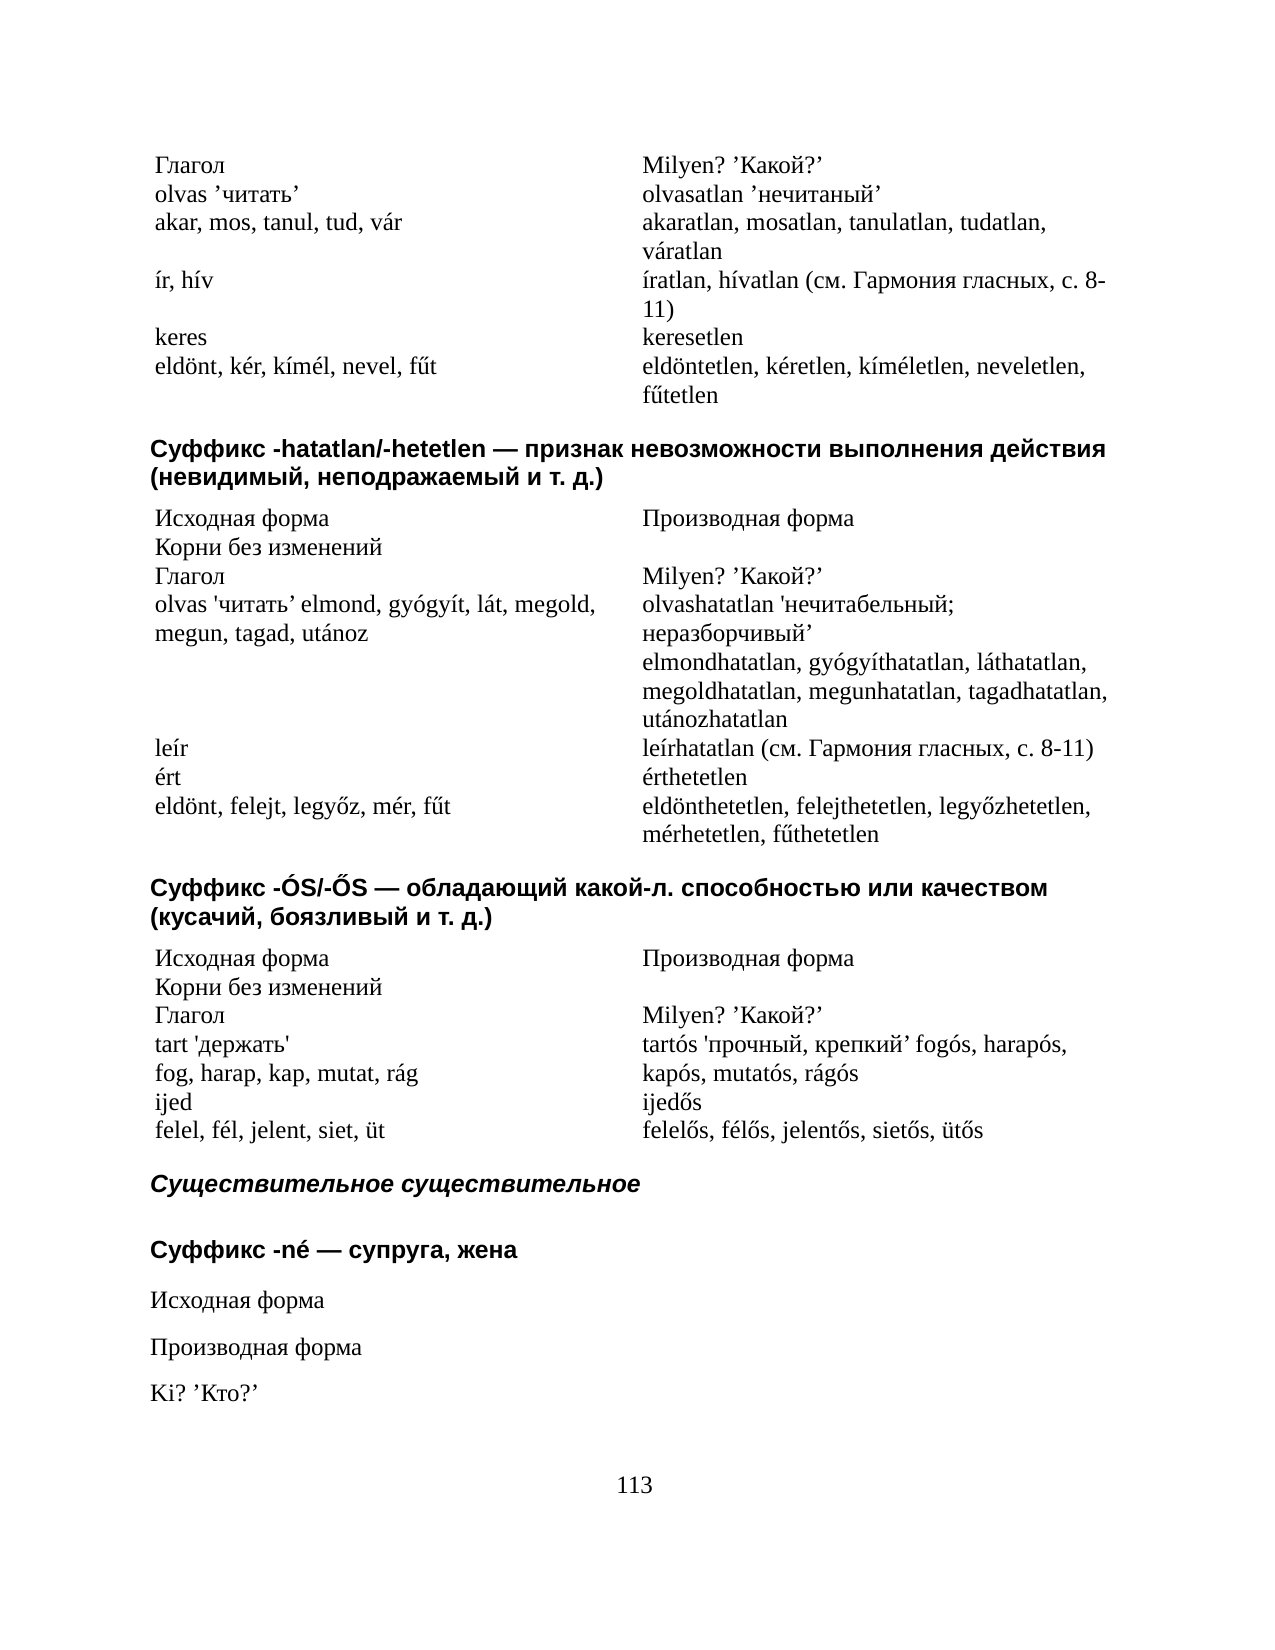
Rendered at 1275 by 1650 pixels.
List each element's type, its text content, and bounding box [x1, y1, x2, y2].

table_cell ijed felel, fél, jelent, siet, üt [150, 1087, 637, 1144]
text Ki? ’Кто?’ [150, 1378, 1125, 1407]
table_cell Milyen? ’Какой?’ [638, 150, 1125, 179]
table_cell ír, hív [150, 265, 637, 322]
table_cell Milyen? ’Какой?’ [638, 1000, 1125, 1029]
table_cell akar, mos, tanul, tud, vár [150, 208, 637, 265]
subtitle Суффикс -ÓS/-ŐS — обладающий какой-л. способностью или качеством (кусачий, боязливый и т. д.) [150, 873, 1125, 930]
table_cell Глагол [150, 561, 637, 589]
table_cell leír [150, 733, 637, 762]
table_cell olvashatatlan 'нечитабельный; неразборчивый’ elmondhatatlan, gyógyíthatatlan, láthatatlan, megoldhatatlan, megunhatatlan, tagadhatatlan, utánozhatatlan [638, 590, 1125, 733]
table_header Производная форма [638, 503, 1125, 532]
table_header Производная форма [638, 943, 1125, 972]
table_cell leírhatatlan (см. Гармония гласных, с. 8-11) [638, 733, 1125, 762]
table_header Исходная форма [150, 943, 637, 972]
table_cell ért eldönt, felejt, legyőz, mér, fűt [150, 762, 637, 848]
table_cell olvas ’читать’ [150, 179, 637, 207]
table_cell tart 'держать' fog, harap, kap, mutat, rág [150, 1029, 637, 1087]
subtitle Суффикс -hatatlan/-hetetlen — признак невозможности выполнения действия (невидимый, неподражаемый и т. д.) [150, 434, 1125, 491]
text Производная форма [150, 1332, 1125, 1361]
subtitle Существительное существительное [150, 1169, 1125, 1198]
table_cell íratlan, hívatlan (см. Гармония гласных, с. 8-11) [638, 265, 1125, 322]
table_cell olvasatlan ’нечитаный’ [638, 179, 1125, 207]
subtitle Суффикс -né — супруга, жена [150, 1235, 1125, 1264]
table_header Исходная форма [150, 503, 637, 532]
table_cell Глагол [150, 1000, 637, 1029]
table_cell Глагол [150, 150, 637, 179]
table_cell érthetetlen eldönthetetlen, felejthetetlen, legyőzhetetlen, mérhetetlen, fűthetetlen [638, 762, 1125, 848]
table_cell ijedős felelős, félős, jelentős, sietős, ütős [638, 1087, 1125, 1144]
table_cell tartós 'прочный, крепкий’ fogós, harapós, kapós, mutatós, rágós [638, 1029, 1125, 1087]
table_cell Корни без изменений [150, 532, 1125, 561]
text Исходная форма [150, 1285, 1125, 1314]
table_cell keresetlen eldöntetlen, kéretlen, kíméletlen, neveletlen, fűtetlen [638, 323, 1125, 409]
table_cell olvas 'читать’ elmond, gyógyít, lát, megold, megun, tagad, utánoz [150, 590, 637, 733]
table_cell keres eldönt, kér, kímél, nevel, fűt [150, 323, 637, 409]
table_cell Корни без изменений [150, 972, 1125, 1000]
table_cell akaratlan, mosatlan, tanulatlan, tudatlan, váratlan [638, 208, 1125, 265]
table_cell Milyen? ’Какой?’ [638, 561, 1125, 589]
